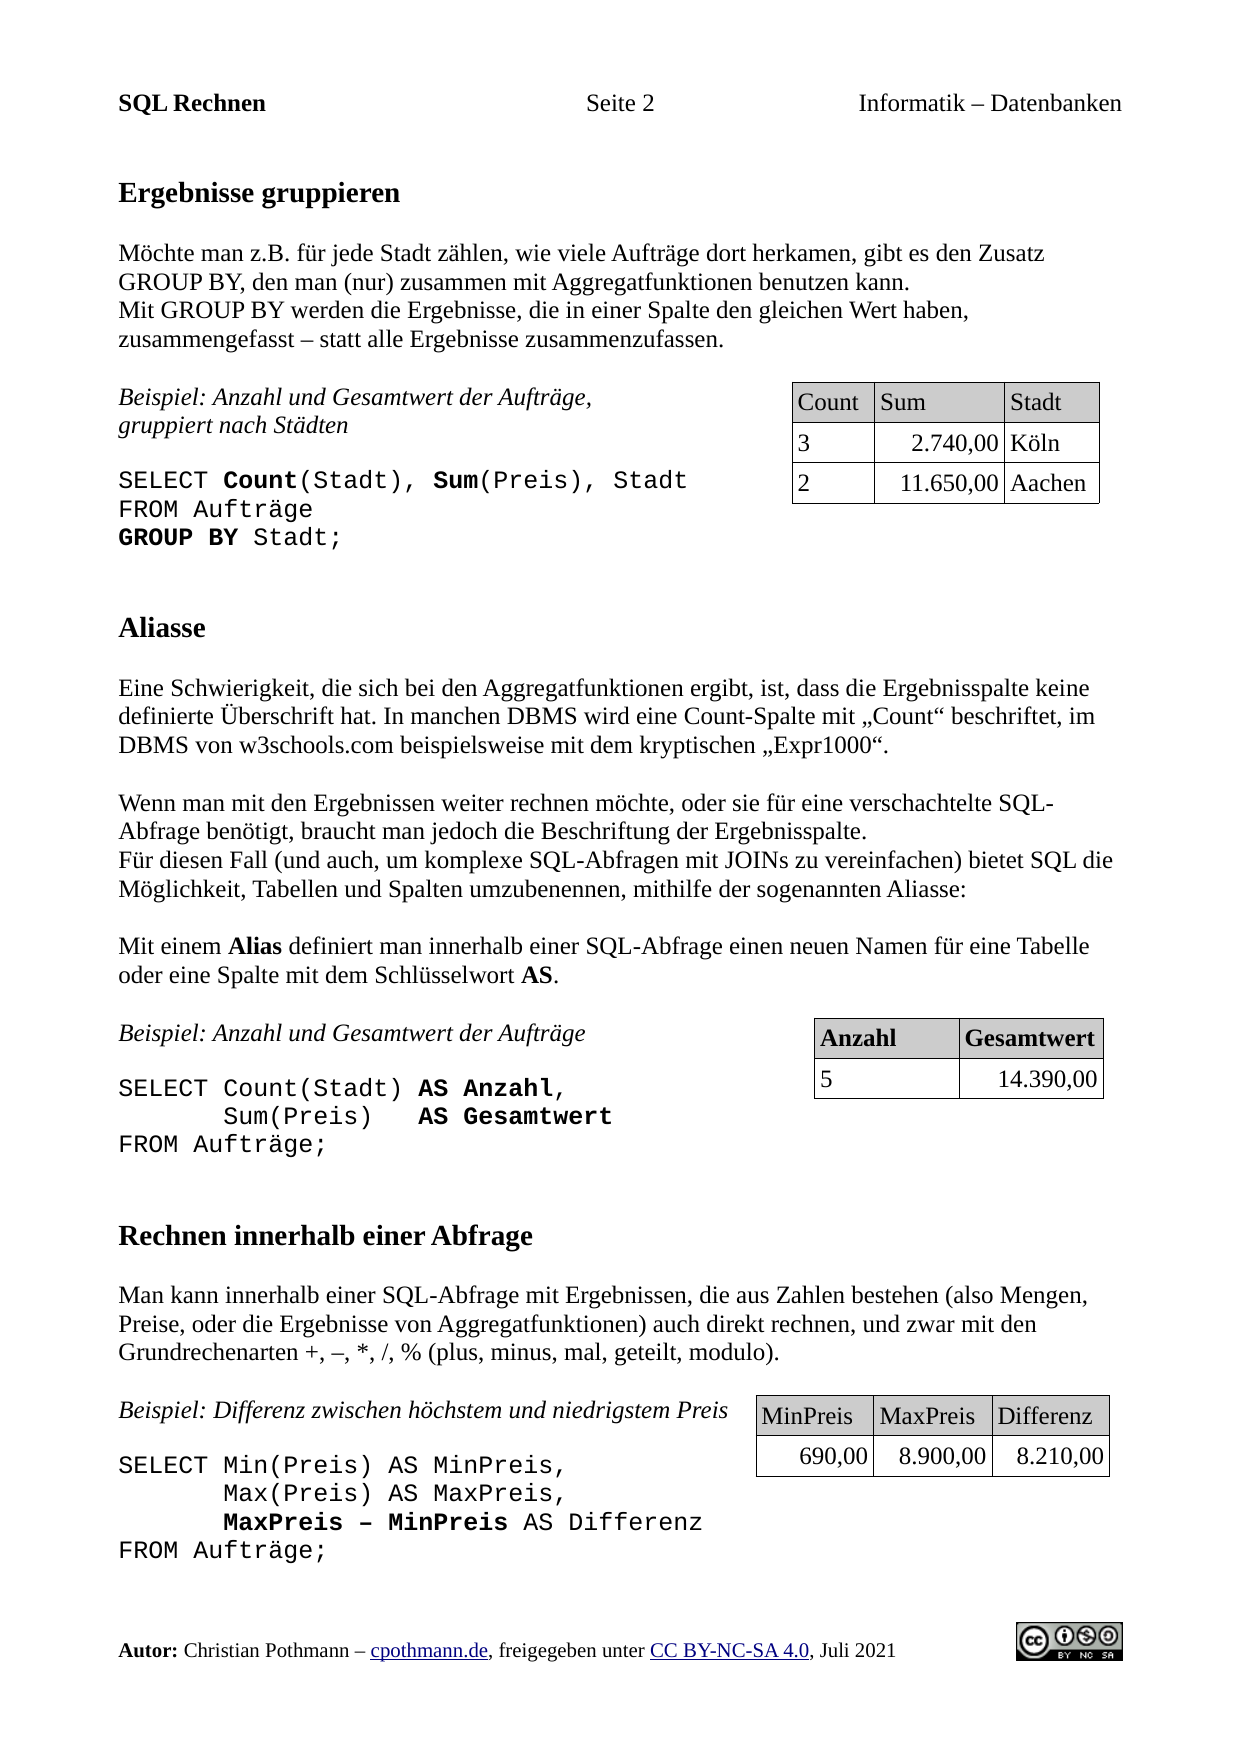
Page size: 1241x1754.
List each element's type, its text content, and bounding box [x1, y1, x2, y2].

table_header [792, 382, 1122, 553]
text Rechnen innerhalb einer Abfrage [118, 1218, 1122, 1251]
text Für diesen Fall (und auch, um komplexe SQL-Abfragen mit JOINs zu vereinfachen) bietet SQL die Möglichkeit, Tabellen und Spalten umzubenennen, mithilfe der sogenannten Aliasse: [118, 845, 1122, 903]
table_header Beispiel: Differenz zwischen höchstem und niedrigstem Preis SELECT Min(Preis) AS MinPreis, Max(Preis) AS MaxPreis, MaxPreis – MinPreis AS Differenz FROM Aufträge; [118, 1395, 756, 1566]
text Mit GROUP BY werden die Ergebnisse, die in einer Spalte den gleichen Wert haben, zusammengefasst – statt alle Ergebnisse zusammenzufassen. [118, 295, 1122, 353]
text Aliasse [118, 610, 1122, 644]
text Autor: Christian Pothmann – cpothmann.de, freigegeben unter CC BY-NC-SA 4.0, Juli 2021 [118, 1638, 1122, 1662]
table_cell 14.390,00 [960, 1059, 1103, 1098]
text Man kann innerhalb einer SQL-Abfrage mit Ergebnissen, die aus Zahlen bestehen (also Mengen, Preise, oder die Ergebnisse von Aggregatfunktionen) auch direkt rechnen, und zwar mit den Grundrechenarten +, –, *, /, % (plus, minus, mal, geteilt, modulo). [118, 1280, 1122, 1366]
text Eine Schwierigkeit, die sich bei den Aggregatfunktionen ergibt, ist, dass die Ergebnisspalte keine definierte Überschrift hat. In manchen DBMS wird eine Count-Spalte mit „Count“ beschriftet, im DBMS von w3schools.com beispielsweise mit dem kryptischen „Expr1000“. [118, 673, 1122, 759]
table_header Anzahl [815, 1019, 959, 1058]
table_header [756, 1395, 1122, 1566]
table_header MinPreis [757, 1396, 873, 1435]
table_header Sum [875, 383, 1004, 422]
table_header Gesamtwert [960, 1019, 1103, 1058]
table_header Beispiel: Anzahl und Gesamtwert der Aufträge, gruppiert nach Städten SELECT Count(Stadt), Sum(Preis), Stadt FROM Aufträge GROUP BY Stadt; [118, 382, 792, 553]
table_cell 2 [793, 463, 874, 502]
table_cell 8.900,00 [874, 1436, 992, 1476]
table_header Beispiel: Anzahl und Gesamtwert der Aufträge SELECT Count(Stadt) AS Anzahl, Sum(Preis) AS Gesamtwert FROM Aufträge; [118, 1018, 814, 1160]
table_cell 3 [793, 423, 874, 462]
table_cell 2.740,00 [875, 423, 1004, 462]
table_header [814, 1018, 1122, 1160]
table_cell 8.210,00 [993, 1436, 1109, 1476]
table_cell 5 [815, 1059, 959, 1098]
text Mit einem Alias definiert man innerhalb einer SQL-Abfrage einen neuen Namen für eine Tabelle oder eine Spalte mit dem Schlüsselwort AS. [118, 931, 1122, 989]
picture [1016, 1622, 1123, 1661]
text Wenn man mit den Ergebnissen weiter rechnen möchte, oder sie für eine verschachtelte SQL-Abfrage benötigt, braucht man jedoch die Beschriftung der Ergebnisspalte. [118, 788, 1122, 845]
table_cell 690,00 [757, 1436, 873, 1476]
table_cell Köln [1005, 423, 1099, 462]
table_header Stadt [1005, 383, 1099, 422]
table_header Count [793, 383, 874, 422]
table_cell Aachen [1005, 463, 1099, 502]
text Möchte man z.B. für jede Stadt zählen, wie viele Aufträge dort herkamen, gibt es den Zusatz GROUP BY, den man (nur) zusammen mit Aggregatfunktionen benutzen kann. [118, 238, 1122, 295]
table_header MaxPreis [874, 1396, 992, 1435]
table_cell 11.650,00 [875, 463, 1004, 502]
table_header Differenz [993, 1396, 1109, 1435]
text Ergebnisse gruppieren [118, 176, 1122, 209]
